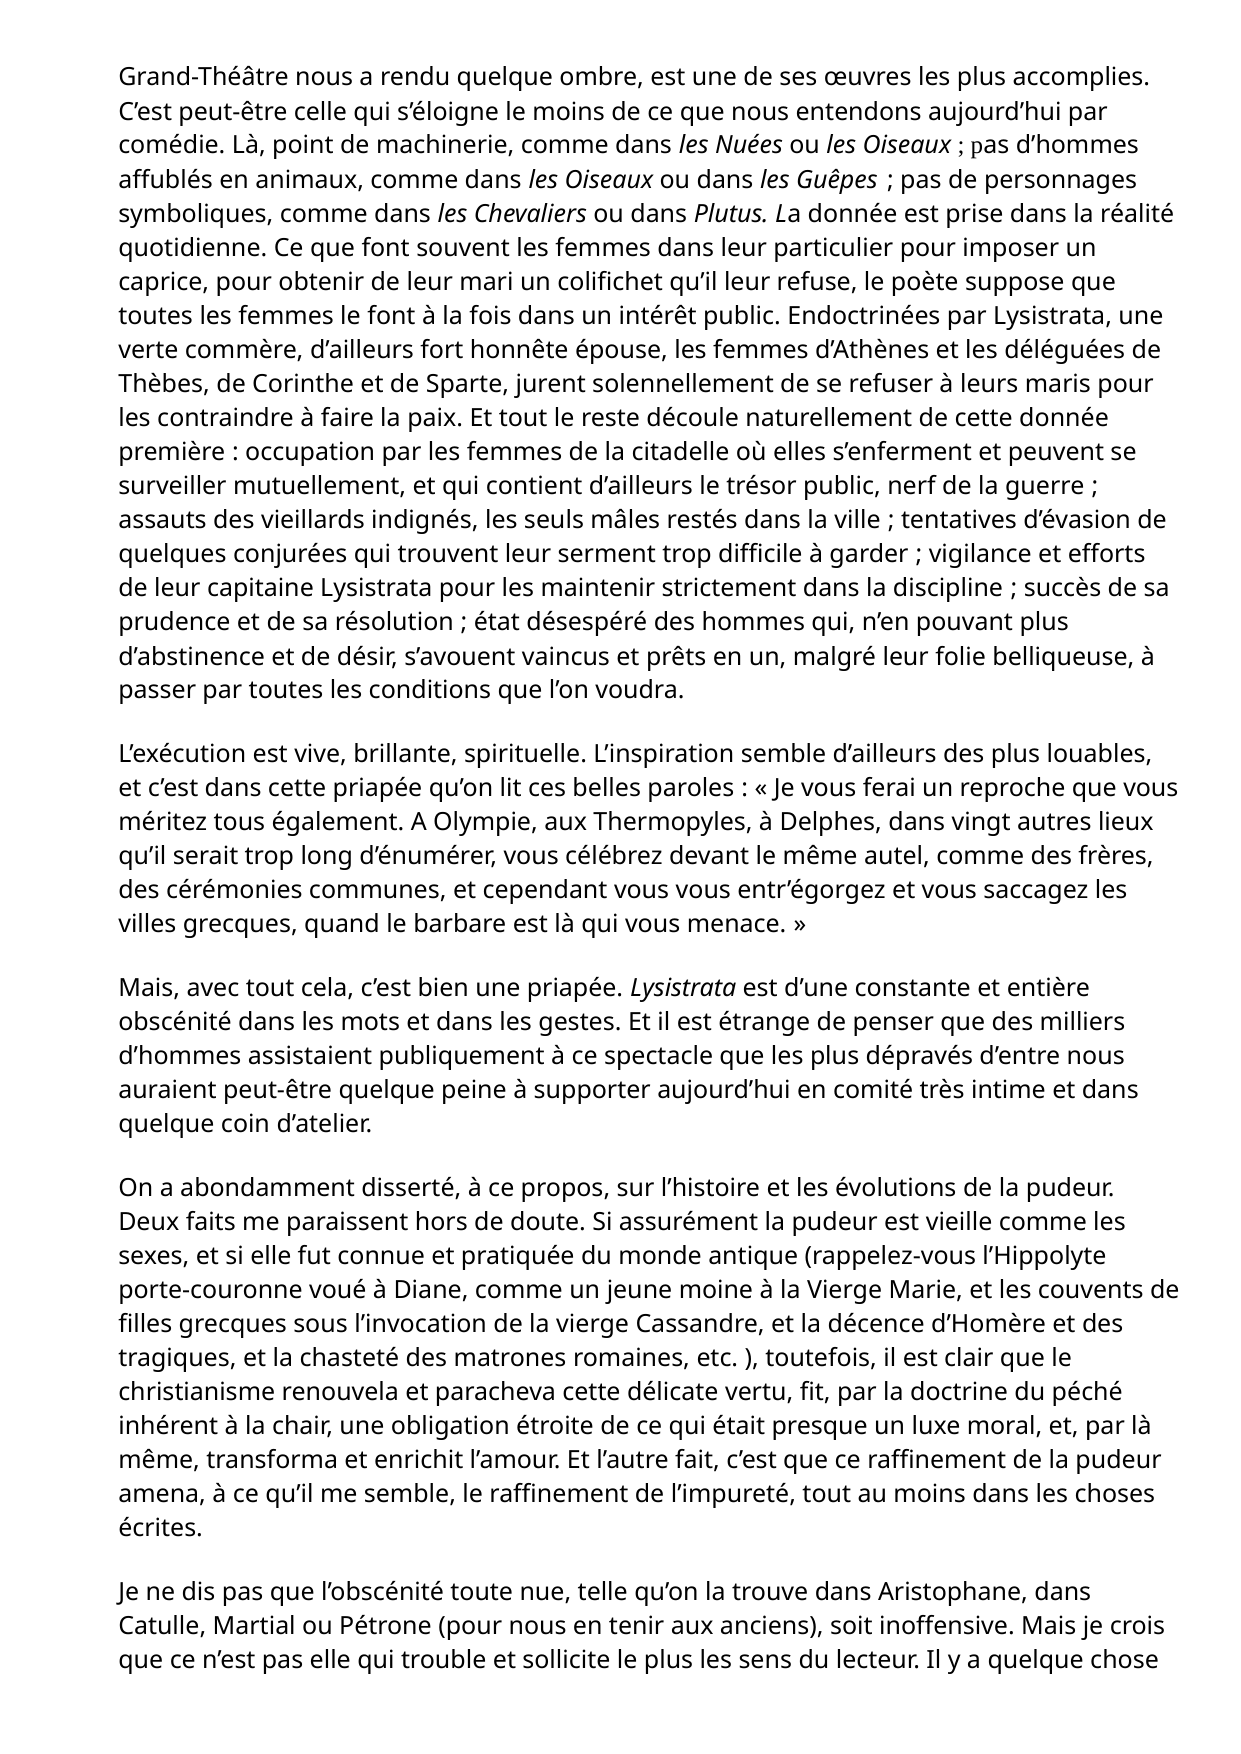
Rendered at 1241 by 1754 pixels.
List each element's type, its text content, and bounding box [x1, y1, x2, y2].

text Mais, avec tout cela, c’est bien une priapée. Lysistrata est d’une constante et entière obscénité dans les mots et dans les gestes. Et il est étrange de penser que des milliers d’hommes assistaient publiquement à ce spectacle que les plus dépravés d’entre nous auraient peut-être quelque peine à supporter aujourd’hui en comité très intime et dans quelque coin d’atelier. [118, 969, 1181, 1140]
text L’exécution est vive, brillante, spirituelle. L’inspiration semble d’ailleurs des plus louables, et c’est dans cette priapée qu’on lit ces belles paroles : « Je vous ferai un reproche que vous méritez tous également. A Olympie, aux Thermopyles, à Delphes, dans vingt autres lieux qu’il serait trop long d’énumérer, vous célébrez devant le même autel, comme des frères, des cérémonies communes, et cependant vous vous entr’égorgez et vous saccagez les villes grecques, quand le barbare est là qui vous menace. » [118, 736, 1181, 940]
text On a abondamment disserté, à ce propos, sur l’histoire et les évolutions de la pudeur. Deux faits me paraissent hors de doute. Si assurément la pudeur est vieille comme les sexes, et si elle fut connue et pratiquée du monde antique (rappelez-vous l’Hippolyte porte-couronne voué à Diane, comme un jeune moine à la Vierge Marie, et les couvents de filles grecques sous l’invocation de la vierge Cassandre, et la décence d’Homère et des tragiques, et la chasteté des matrones romaines, etc. ), toutefois, il est clair que le christianisme renouvela et paracheva cette délicate vertu, fit, par la doctrine du péché inhérent à la chair, une obligation étroite de ce qui était presque un luxe moral, et, par là même, transforma et enrichit l’amour. Et l’autre fait, c’est que ce raffinement de la pudeur amena, à ce qu’il me semble, le raffinement de l’impureté, tout au moins dans les choses écrites. [118, 1169, 1181, 1544]
text Je ne dis pas que l’obscénité toute nue, telle qu’on la trouve dans Aristophane, dans Catulle, Martial ou Pétrone (pour nous en tenir aux anciens), soit inoffensive. Mais je crois que ce n’est pas elle qui trouble et sollicite le plus les sens du lecteur. Il y a quelque chose [118, 1573, 1181, 1676]
text Grand-Théâtre nous a rendu quelque ombre, est une de ses œuvres les plus accomplies. C’est peut-être celle qui s’éloigne le moins de ce que nous entendons aujourd’hui par comédie. Là, point de machinerie, comme dans les Nuées ou les Oiseaux ; pas d’hommes affublés en animaux, comme dans les Oiseaux ou dans les Guêpes ; pas de personnages symboliques, comme dans les Chevaliers ou dans Plutus. La donnée est prise dans la réalité quotidienne. Ce que font souvent les femmes dans leur particulier pour imposer un caprice, pour obtenir de leur mari un colifichet qu’il leur refuse, le poète suppose que toutes les femmes le font à la fois dans un intérêt public. Endoctrinées par Lysistrata, une verte commère, d’ailleurs fort honnête épouse, les femmes d’Athènes et les déléguées de Thèbes, de Corinthe et de Sparte, jurent solennellement de se refuser à leurs maris pour les contraindre à faire la paix. Et tout le reste découle naturellement de cette donnée première : occupation par les femmes de la citadelle où elles s’enferment et peuvent se surveiller mutuellement, et qui contient d’ailleurs le trésor public, nerf de la guerre ; assauts des vieillards indignés, les seuls mâles restés dans la ville ; tentatives d’évasion de quelques conjurées qui trouvent leur serment trop difficile à garder ; vigilance et efforts de leur capitaine Lysistrata pour les maintenir strictement dans la discipline ; succès de sa prudence et de sa résolution ; état désespéré des hommes qui, n’en pouvant plus d’abstinence et de désir, s’avouent vaincus et prêts en un, malgré leur folie belliqueuse, à passer par toutes les conditions que l’on voudra. [118, 59, 1181, 706]
